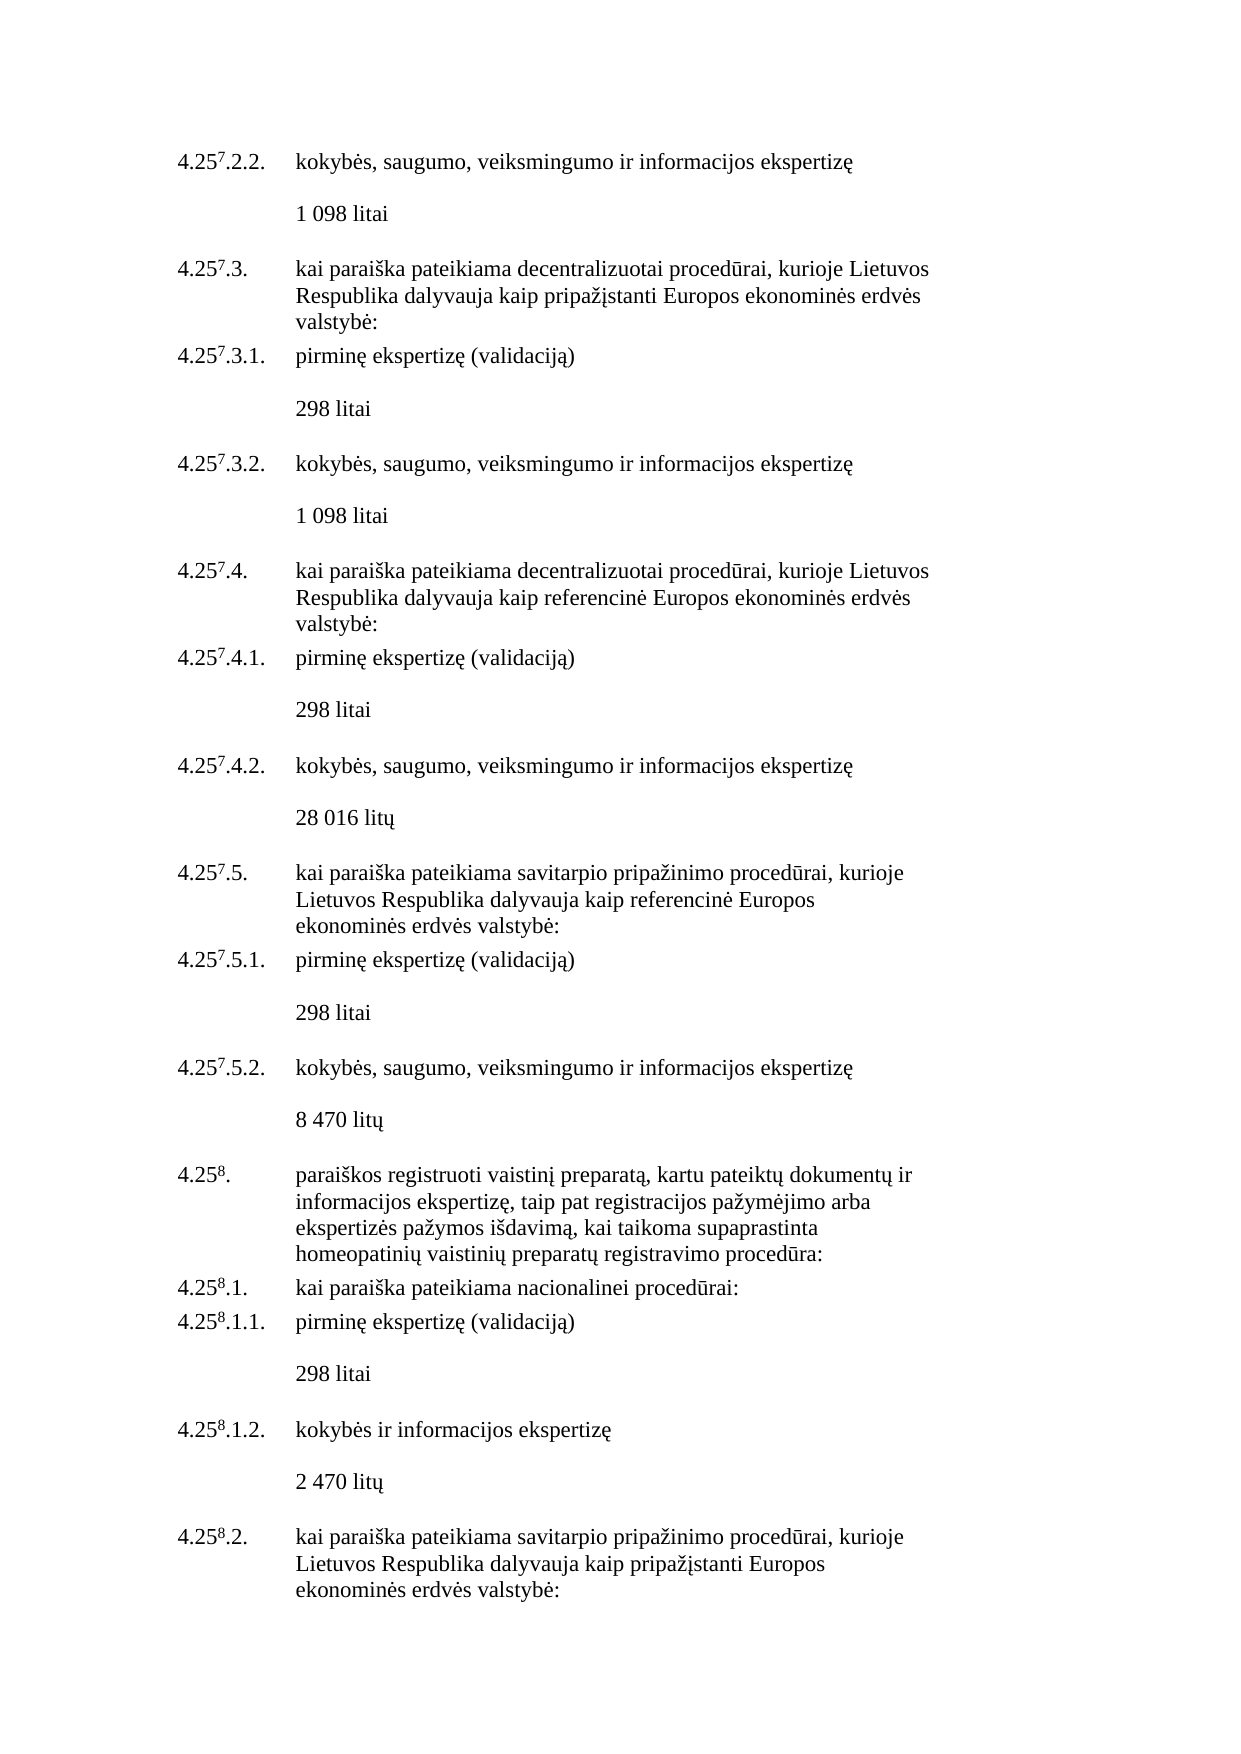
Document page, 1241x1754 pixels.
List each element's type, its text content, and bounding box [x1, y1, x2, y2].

text ekspertizės pažymos išdavimą, kai taikoma supaprastinta [177, 1214, 930, 1241]
text homeopatinių vaistinių preparatų registravimo procedūra: [177, 1241, 930, 1267]
text 4.258. paraiškos registruoti vaistinį preparatą, kartu pateiktų dokumentų ir [177, 1161, 930, 1188]
text 4.257.3.1. pirminę ekspertizę (validaciją) 298 litai [177, 342, 930, 421]
text 4.257.5. kai paraiška pateikiama savitarpio pripažinimo procedūrai, kurioje [177, 859, 930, 886]
text ekonominės erdvės valstybė: [177, 912, 930, 938]
text 4.258.1.2. kokybės ir informacijos ekspertizę 2 470 litų [177, 1416, 930, 1495]
text 4.257.4.2. kokybės, saugumo, veiksmingumo ir informacijos ekspertizę 28 016 litų [177, 752, 930, 831]
text 4.257.4. kai paraiška pateikiama decentralizuotai procedūrai, kurioje Lietuvos [177, 557, 930, 584]
text 4.258.2. kai paraiška pateikiama savitarpio pripažinimo procedūrai, kurioje [177, 1523, 930, 1550]
text 4.257.4.1. pirminę ekspertizę (validaciją) 298 litai [177, 644, 930, 723]
text ekonominės erdvės valstybė: [177, 1576, 930, 1602]
text Respublika dalyvauja kaip pripažįstanti Europos ekonominės erdvės [177, 282, 930, 308]
text Lietuvos Respublika dalyvauja kaip pripažįstanti Europos [177, 1550, 930, 1576]
text Lietuvos Respublika dalyvauja kaip referencinė Europos [177, 886, 930, 912]
text 4.257.3. kai paraiška pateikiama decentralizuotai procedūrai, kurioje Lietuvos [177, 256, 930, 282]
text informacijos ekspertizę, taip pat registracijos pažymėjimo arba [177, 1188, 930, 1214]
text 4.257.2.2. kokybės, saugumo, veiksmingumo ir informacijos ekspertizę 1 098 litai [177, 148, 930, 227]
text 4.257.5.1. pirminę ekspertizę (validaciją) 298 litai [177, 946, 930, 1025]
text 4.257.5.2. kokybės, saugumo, veiksmingumo ir informacijos ekspertizę 8 470 litų [177, 1054, 930, 1133]
text Respublika dalyvauja kaip referencinė Europos ekonominės erdvės [177, 584, 930, 610]
text 4.257.3.2. kokybės, saugumo, veiksmingumo ir informacijos ekspertizę 1 098 litai [177, 450, 930, 529]
text 4.258.1.1. pirminę ekspertizę (validaciją) 298 litai [177, 1308, 930, 1387]
text valstybė: [177, 308, 930, 334]
text 4.258.1. kai paraiška pateikiama nacionalinei procedūrai: [177, 1274, 930, 1301]
text valstybė: [177, 610, 930, 637]
